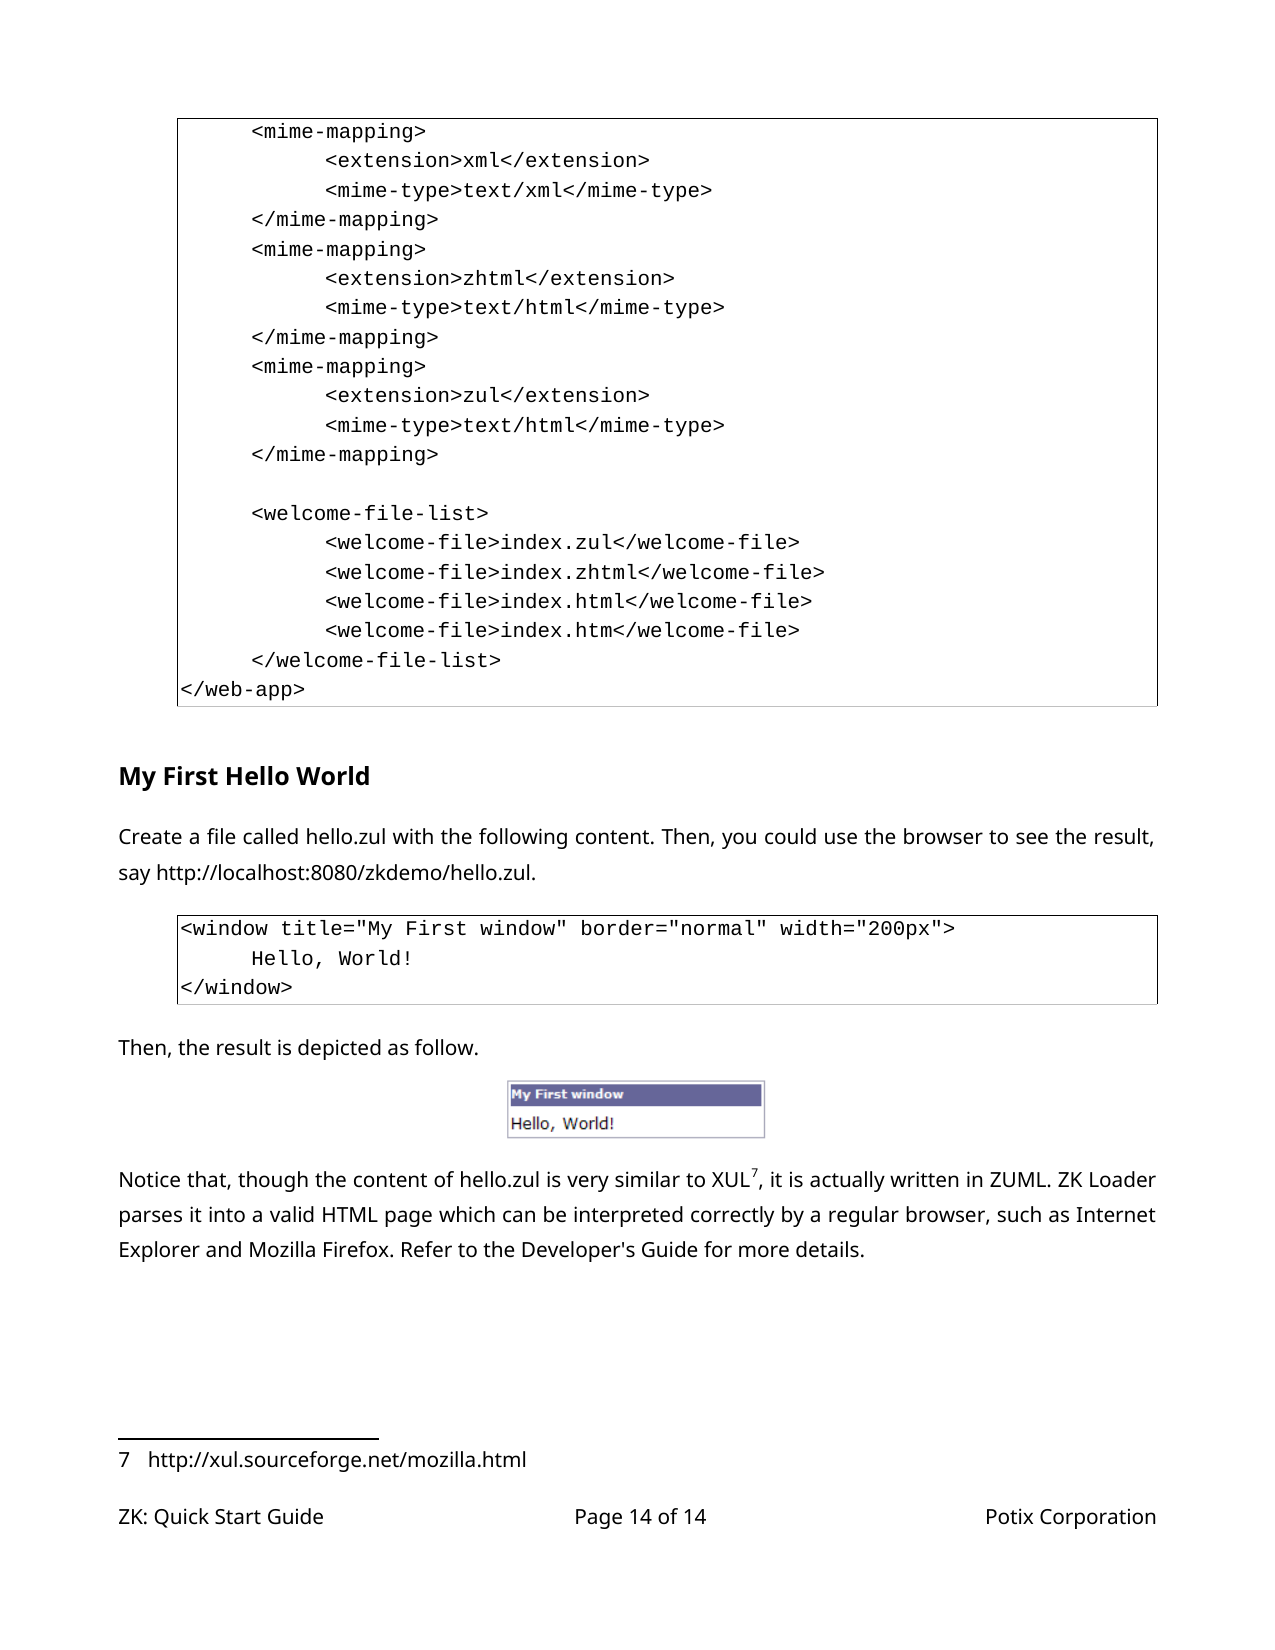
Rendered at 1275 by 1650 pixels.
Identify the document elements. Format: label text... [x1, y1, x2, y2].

text <window title="My First window" border="normal" width="200px"> Hello, World! </window> [178, 916, 1157, 1004]
text Then, the result is depicted as follow. [118, 1033, 1157, 1061]
text <mime-mapping> <extension>xml</extension> <mime-type>text/xml</mime-type> </mime-mapping> <mime-mapping> <extension>zhtml</extension> <mime-type>text/html</mime-type> </mime-mapping> <mime-mapping> <extension>zul</extension> <mime-type>text/html</mime-type> </mime-mapping> <welcome-file-list> <welcome-file>index.zul</welcome-file> <welcome-file>index.zhtml</welcome-file> <welcome-file>index.html</welcome-file> <welcome-file>index.htm</welcome-file> </welcome-file-list> </web-app> [178, 119, 1157, 706]
text Notice that, though the content of hello.zul is very similar to XUL, it is actually written in ZUML. ZK Loader parses it into a valid HTML page which can be interpreted correctly by a regular browser, such as Internet Explorer and Mozilla Firefox. Refer to the Developer's Guide for more details. [118, 1091, 1157, 1264]
subtitle My First Hello World [118, 759, 1157, 793]
text http://xul.sourceforge.net/mozilla.html [118, 1445, 1157, 1473]
picture [506, 1079, 769, 1141]
text Create a file called hello.zul with the following content. Then, you could use the browser to see the result, say http://localhost:8080/zkdemo/hello.zul. [118, 822, 1157, 886]
